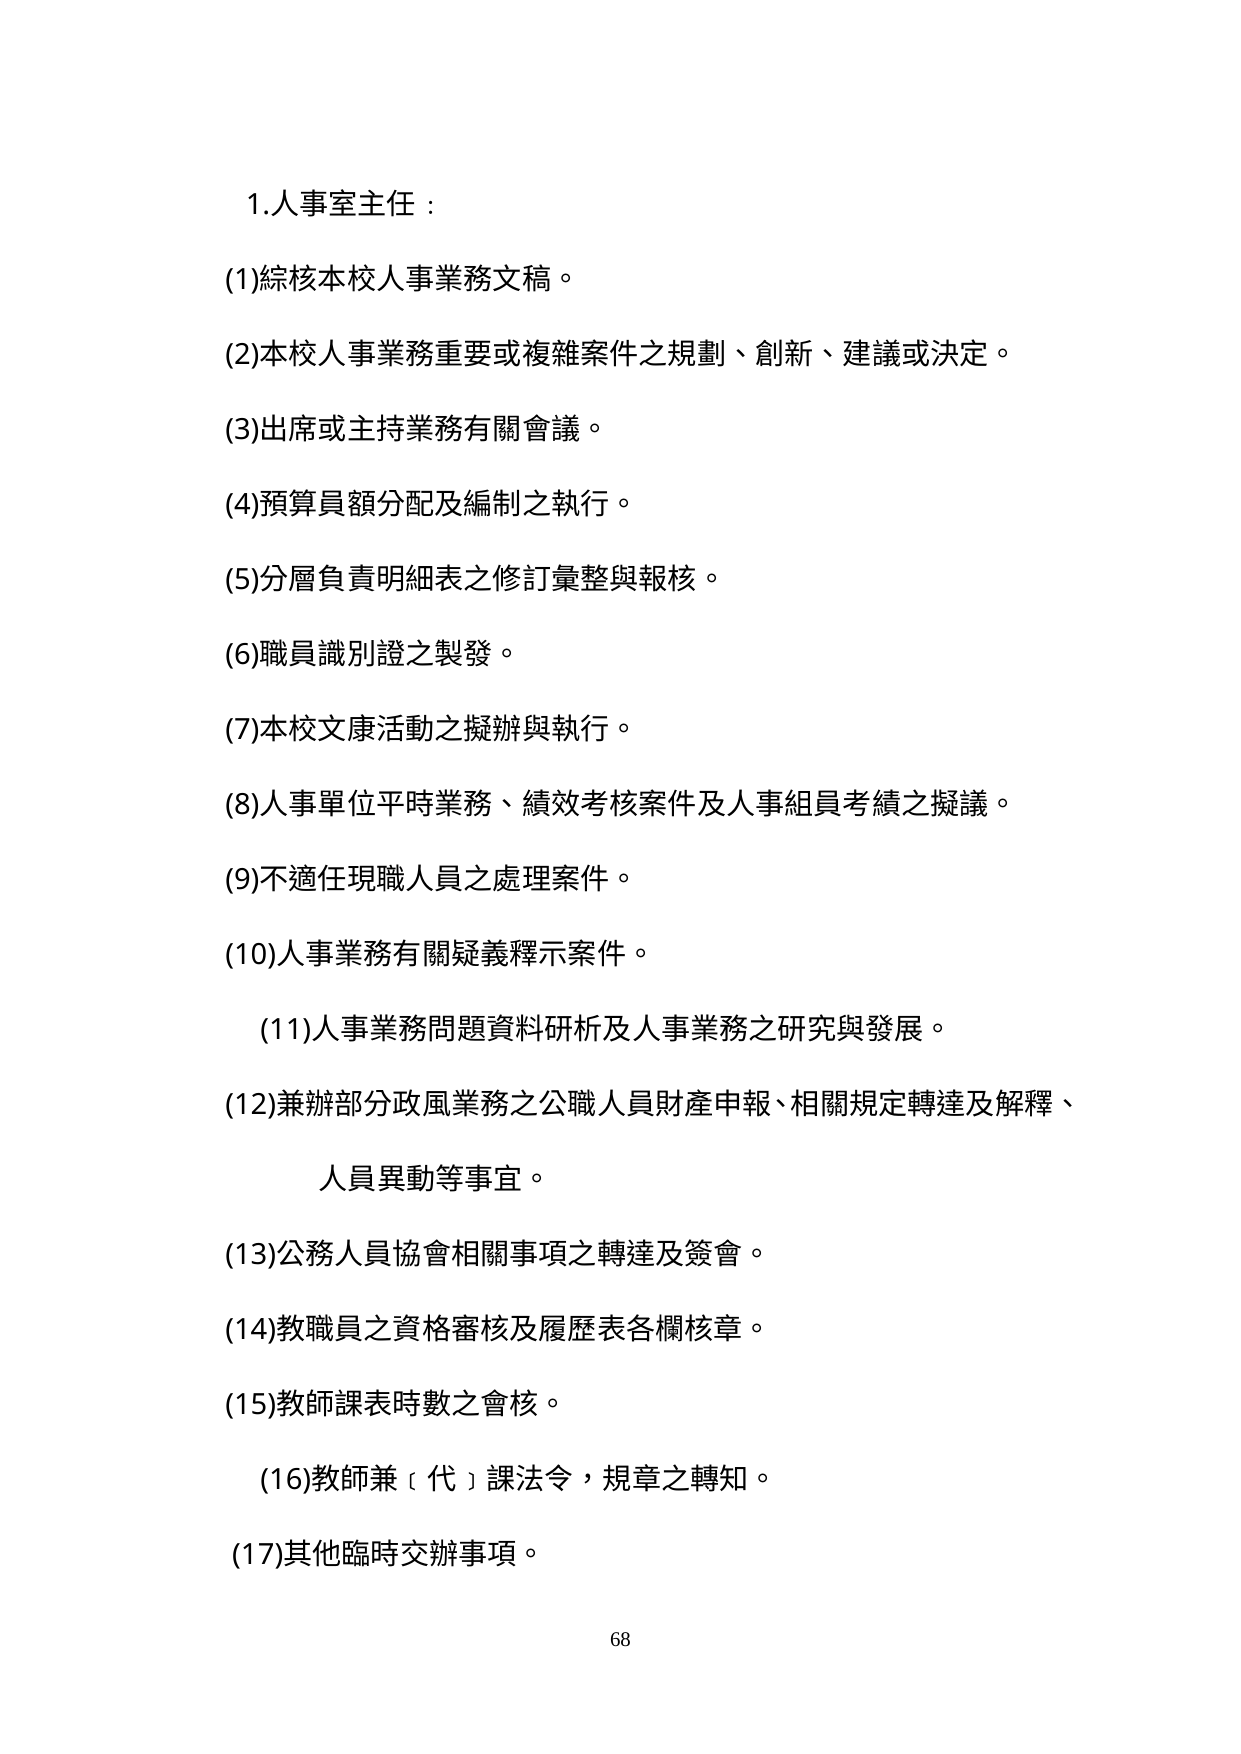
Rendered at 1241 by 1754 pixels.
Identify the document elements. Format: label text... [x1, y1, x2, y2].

text (10)人事業務有關疑義釋示案件。 [187, 914, 1053, 989]
text (17)其他臨時交辦事項。 [187, 1514, 1053, 1589]
text (7)本校文康活動之擬辦與執行。 [187, 689, 1053, 764]
text 1.人事室主任﹕ [187, 164, 1053, 239]
text (6)職員識別證之製發。 [187, 614, 1053, 689]
text (14)教職員之資格審核及履歷表各欄核章。 [187, 1289, 1053, 1364]
text (16)教師兼﹝代﹞課法令，規章之轉知。 [187, 1439, 1053, 1514]
text (5)分層負責明細表之修訂彙整與報核。 [187, 539, 1053, 614]
text (13)公務人員協會相關事項之轉達及簽會。 [187, 1214, 1053, 1289]
text (8)人事單位平時業務、績效考核案件及人事組員考績之擬議。 [187, 764, 1053, 839]
text (15)教師課表時數之會核。 [187, 1364, 1053, 1439]
text (9)不適任現職人員之處理案件。 [187, 839, 1053, 914]
text (11)人事業務問題資料研析及人事業務之研究與發展。 [187, 989, 1053, 1064]
text (4)預算員額分配及編制之執行。 [187, 464, 1053, 539]
text (1)綜核本校人事業務文稿。 [187, 239, 1053, 314]
text (12)兼辦部分政風業務之公職人員財產申報、相關規定轉達及解釋、人員異動等事宜。 [187, 1064, 1053, 1214]
text (2)本校人事業務重要或複雜案件之規劃、創新、建議或決定。 [187, 314, 1053, 389]
text (3)出席或主持業務有關會議。 [187, 389, 1053, 464]
